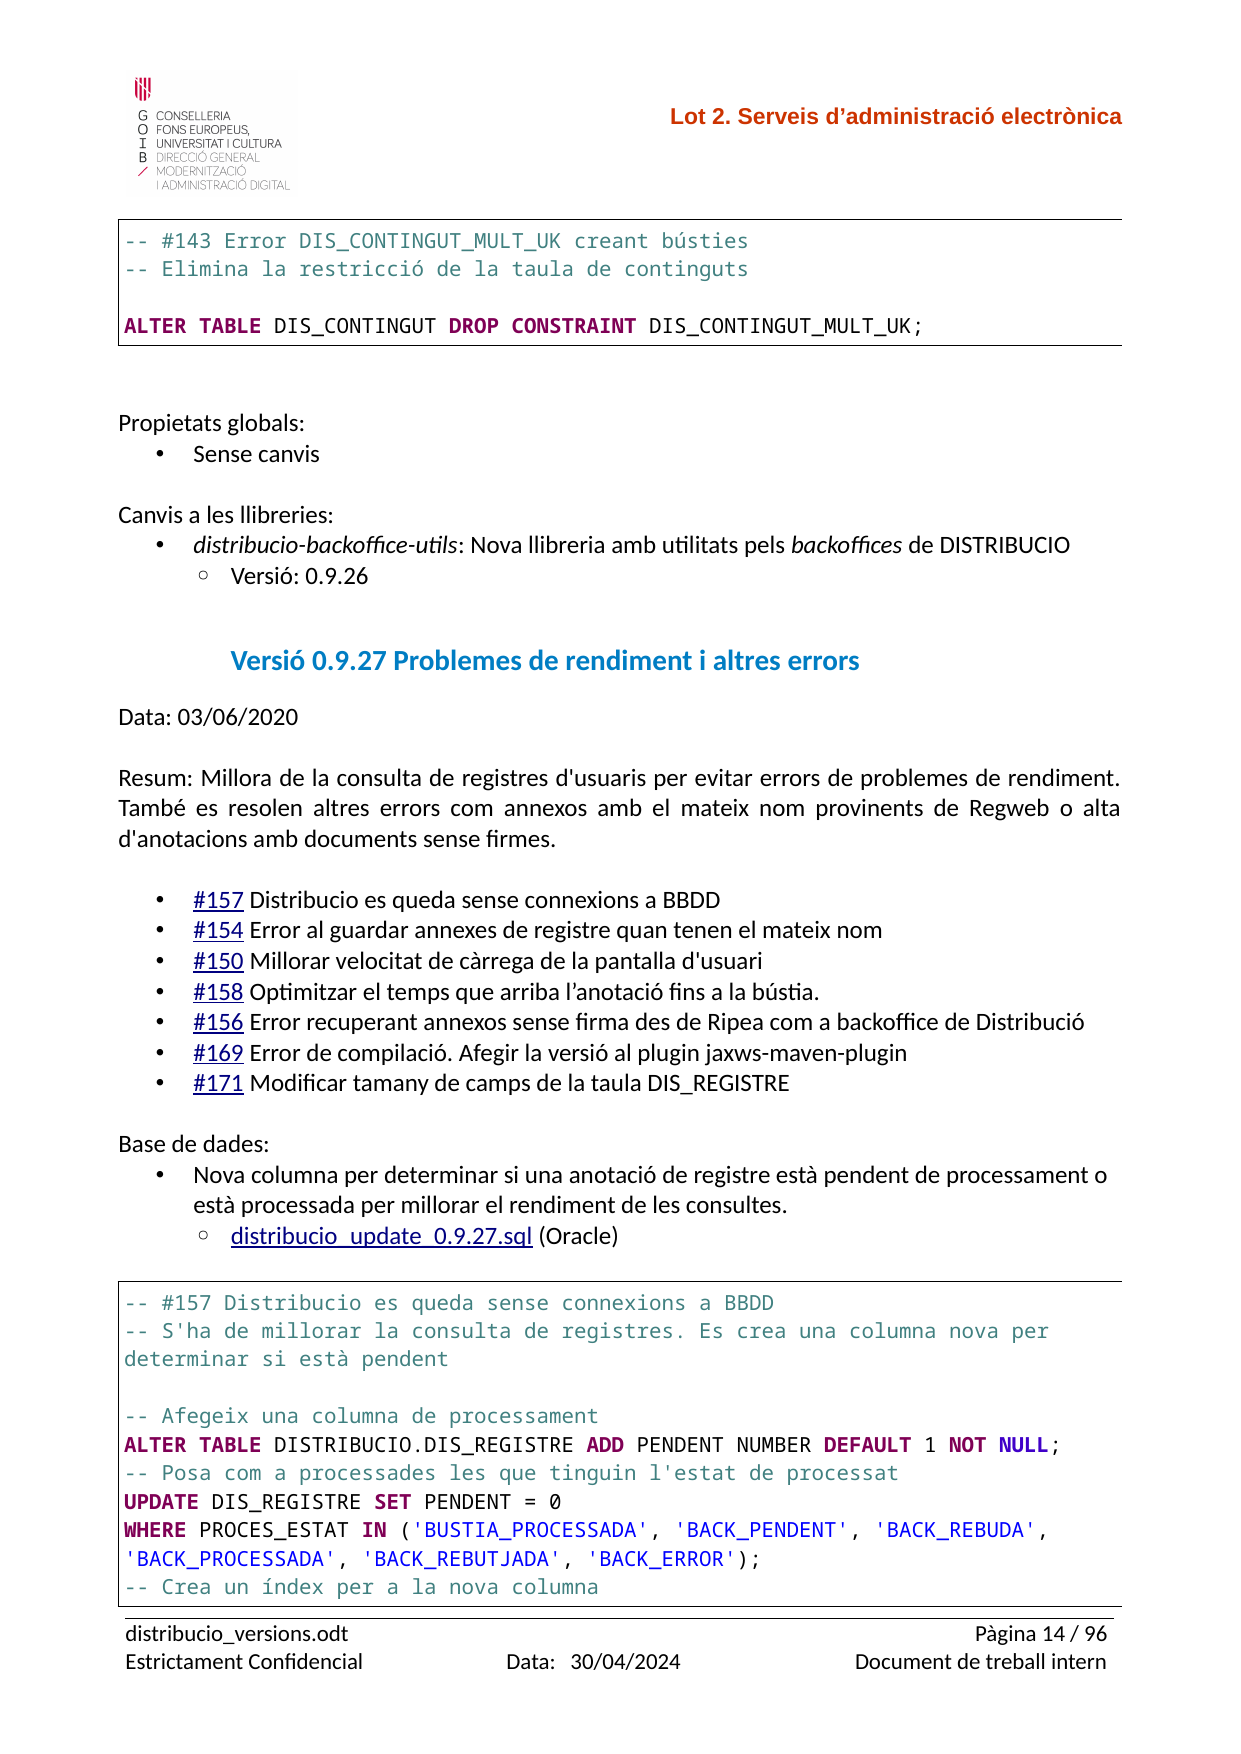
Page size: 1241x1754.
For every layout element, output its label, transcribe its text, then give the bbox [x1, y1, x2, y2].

list #150 Millorar velocitat de càrrega de la pantalla d'usuari [156, 945, 1122, 976]
list #157 Distribucio es queda sense connexions a BBDD [156, 884, 1122, 915]
table_header -- #157 Distribucio es queda sense connexions a BBDD -- S'ha de millorar la consulta de registres. Es crea una columna nova per determinar si està pendent -- Afegeix una columna de processament ALTER TABLE DISTRIBUCIO.DIS_REGISTRE ADD PENDENT NUMBER DEFAULT 1 NOT NULL; -- Posa com a processades les que tinguin l'estat de processat UPDATE DIS_REGISTRE SET PENDENT = 0 WHERE PROCES_ESTAT IN ('BUSTIA_PROCESSADA', 'BACK_PENDENT', 'BACK_REBUDA', 'BACK_PROCESSADA', 'BACK_REBUTJADA', 'BACK_ERROR'); -- Crea un índex per a la nova columna [119, 1282, 1122, 1606]
list Versió: 0.9.26 [193, 560, 1122, 591]
text Canvis a les llibreries: [118, 499, 1122, 529]
text Resum: Millora de la consulta de registres d'usuaris per evitar errors de problemes de rendiment. També es resolen altres errors com annexos amb el mateix nom provinents de Regweb o alta d'anotacions amb documents sense firmes. [118, 762, 1122, 854]
text Base de dades: [118, 1128, 1122, 1159]
list #171 Modificar tamany de camps de la taula DIS_REGISTRE [156, 1067, 1122, 1098]
list distribucio-backoffice-utils: Nova llibreria amb utilitats pels backoffices de DISTRIBUCIO [156, 529, 1122, 560]
picture [126, 70, 299, 197]
list #156 Error recuperant annexos sense firma des de Ripea com a backoffice de Distribució [156, 1006, 1122, 1037]
subtitle Versió 0.9.27 Problemes de rendiment i altres errors [153, 642, 1122, 677]
text Data: 03/06/2020 [118, 701, 1122, 732]
list #169 Error de compilació. Afegir la versió al plugin jaxws-maven-plugin [156, 1037, 1122, 1067]
list Sense canvis [156, 438, 1122, 468]
text Propietats globals: [118, 407, 1122, 438]
list #158 Optimitzar el temps que arriba l’anotació fins a la bústia. [156, 976, 1122, 1006]
table_header -- #143 Error DIS_CONTINGUT_MULT_UK creant bústies -- Elimina la restricció de la taula de continguts ALTER TABLE DIS_CONTINGUT DROP CONSTRAINT DIS_CONTINGUT_MULT_UK; [119, 220, 1122, 345]
list distribucio_update_0.9.27.sql (Oracle) [193, 1220, 1122, 1250]
list Nova columna per determinar si una anotació de registre està pendent de processament o està processada per millorar el rendiment de les consultes. [156, 1159, 1122, 1220]
list #154 Error al guardar annexes de registre quan tenen el mateix nom [156, 915, 1122, 945]
